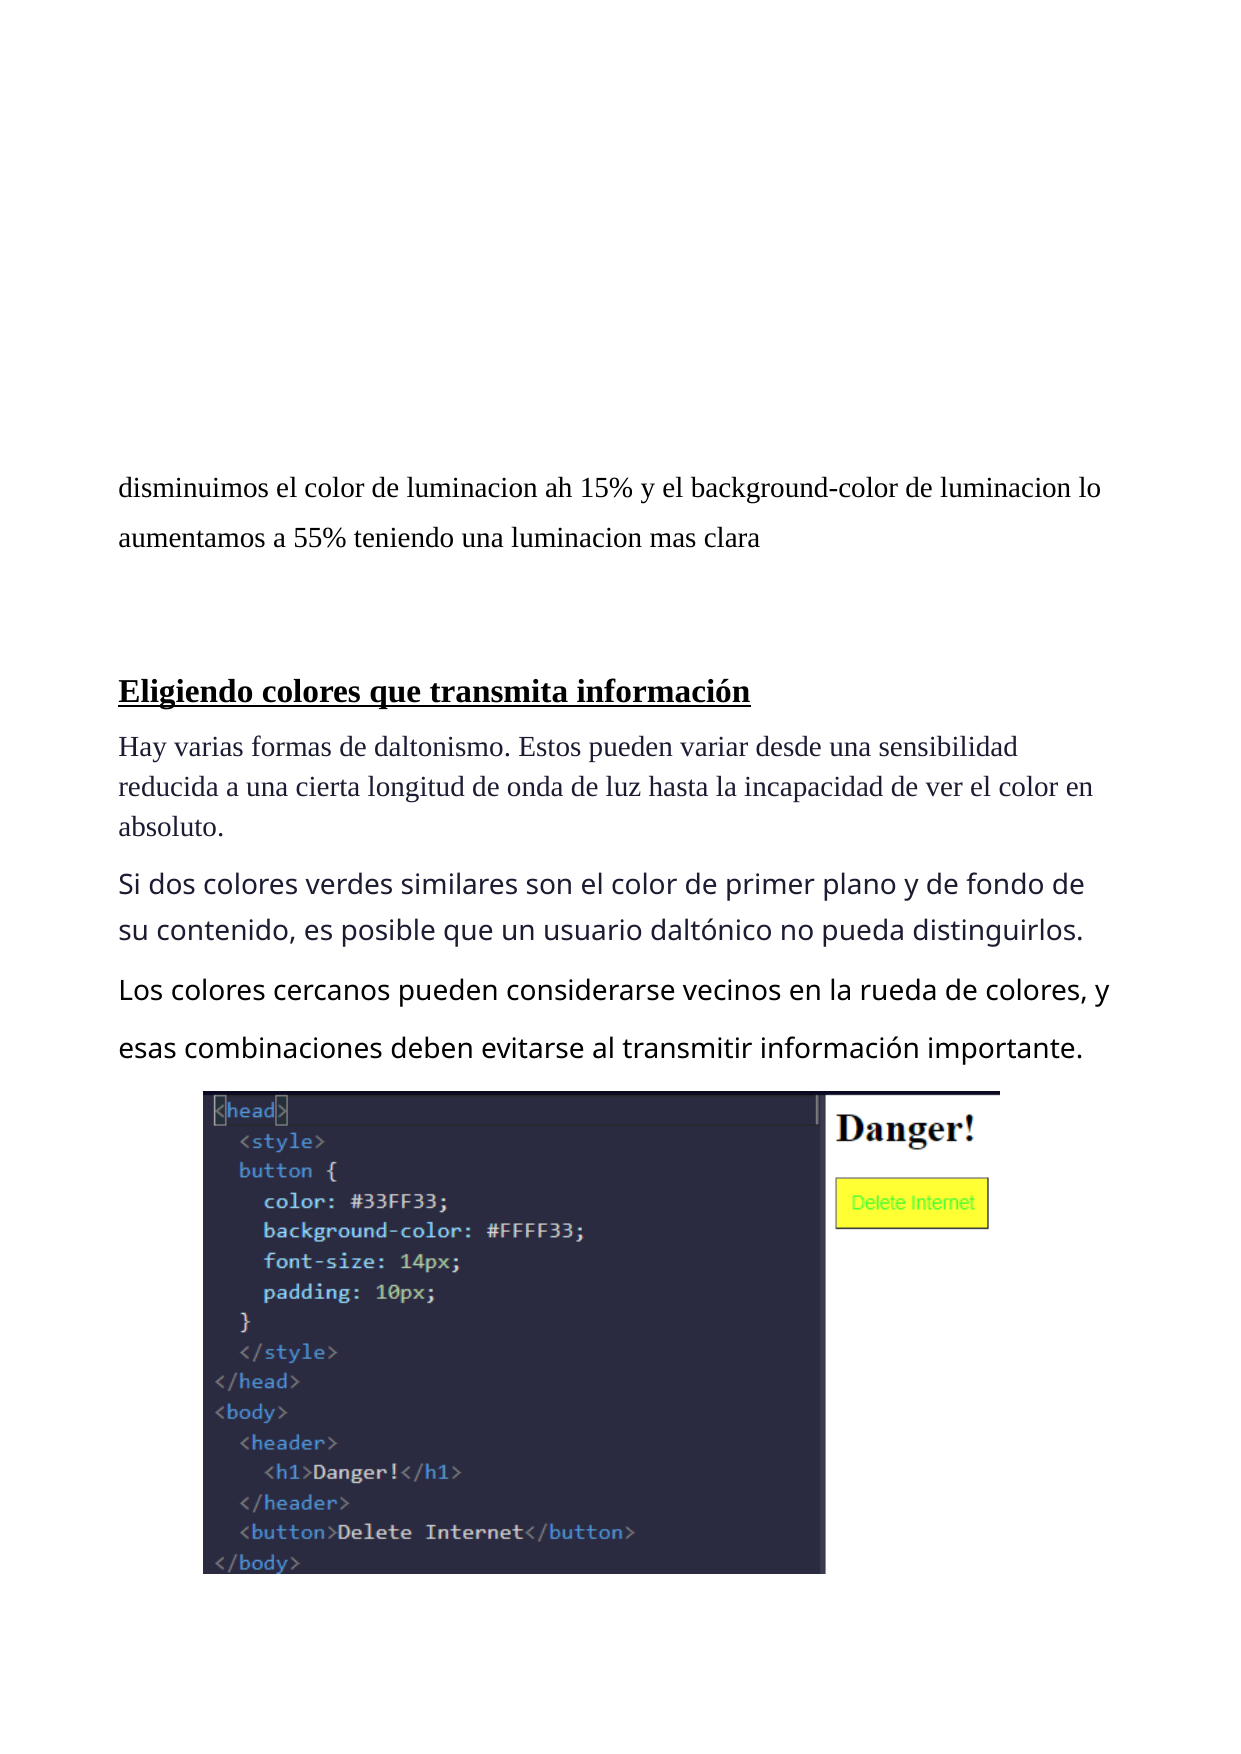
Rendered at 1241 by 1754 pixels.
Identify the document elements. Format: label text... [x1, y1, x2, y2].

text Eligiendo colores que transmita información [118, 672, 1122, 710]
text Los colores cercanos pueden considerarse vecinos en la rueda de colores, y esas combinaciones deben evitarse al transmitir información importante. [118, 971, 1122, 1067]
text Hay varias formas de daltonismo. Estos pueden variar desde una sensibilidad reducida a una cierta longitud de onda de luz hasta la incapacidad de ver el color en absoluto. [118, 729, 1122, 843]
text Si dos colores verdes similares son el color de primer plano y de fondo de su contenido, es posible que un usuario daltónico no pueda distinguirlos. [118, 864, 1122, 948]
text disminuimos el color de luminacion ah 15% y el background-color de luminacion lo aumentamos a 55% teniendo una luminacion mas clara [118, 470, 1122, 554]
